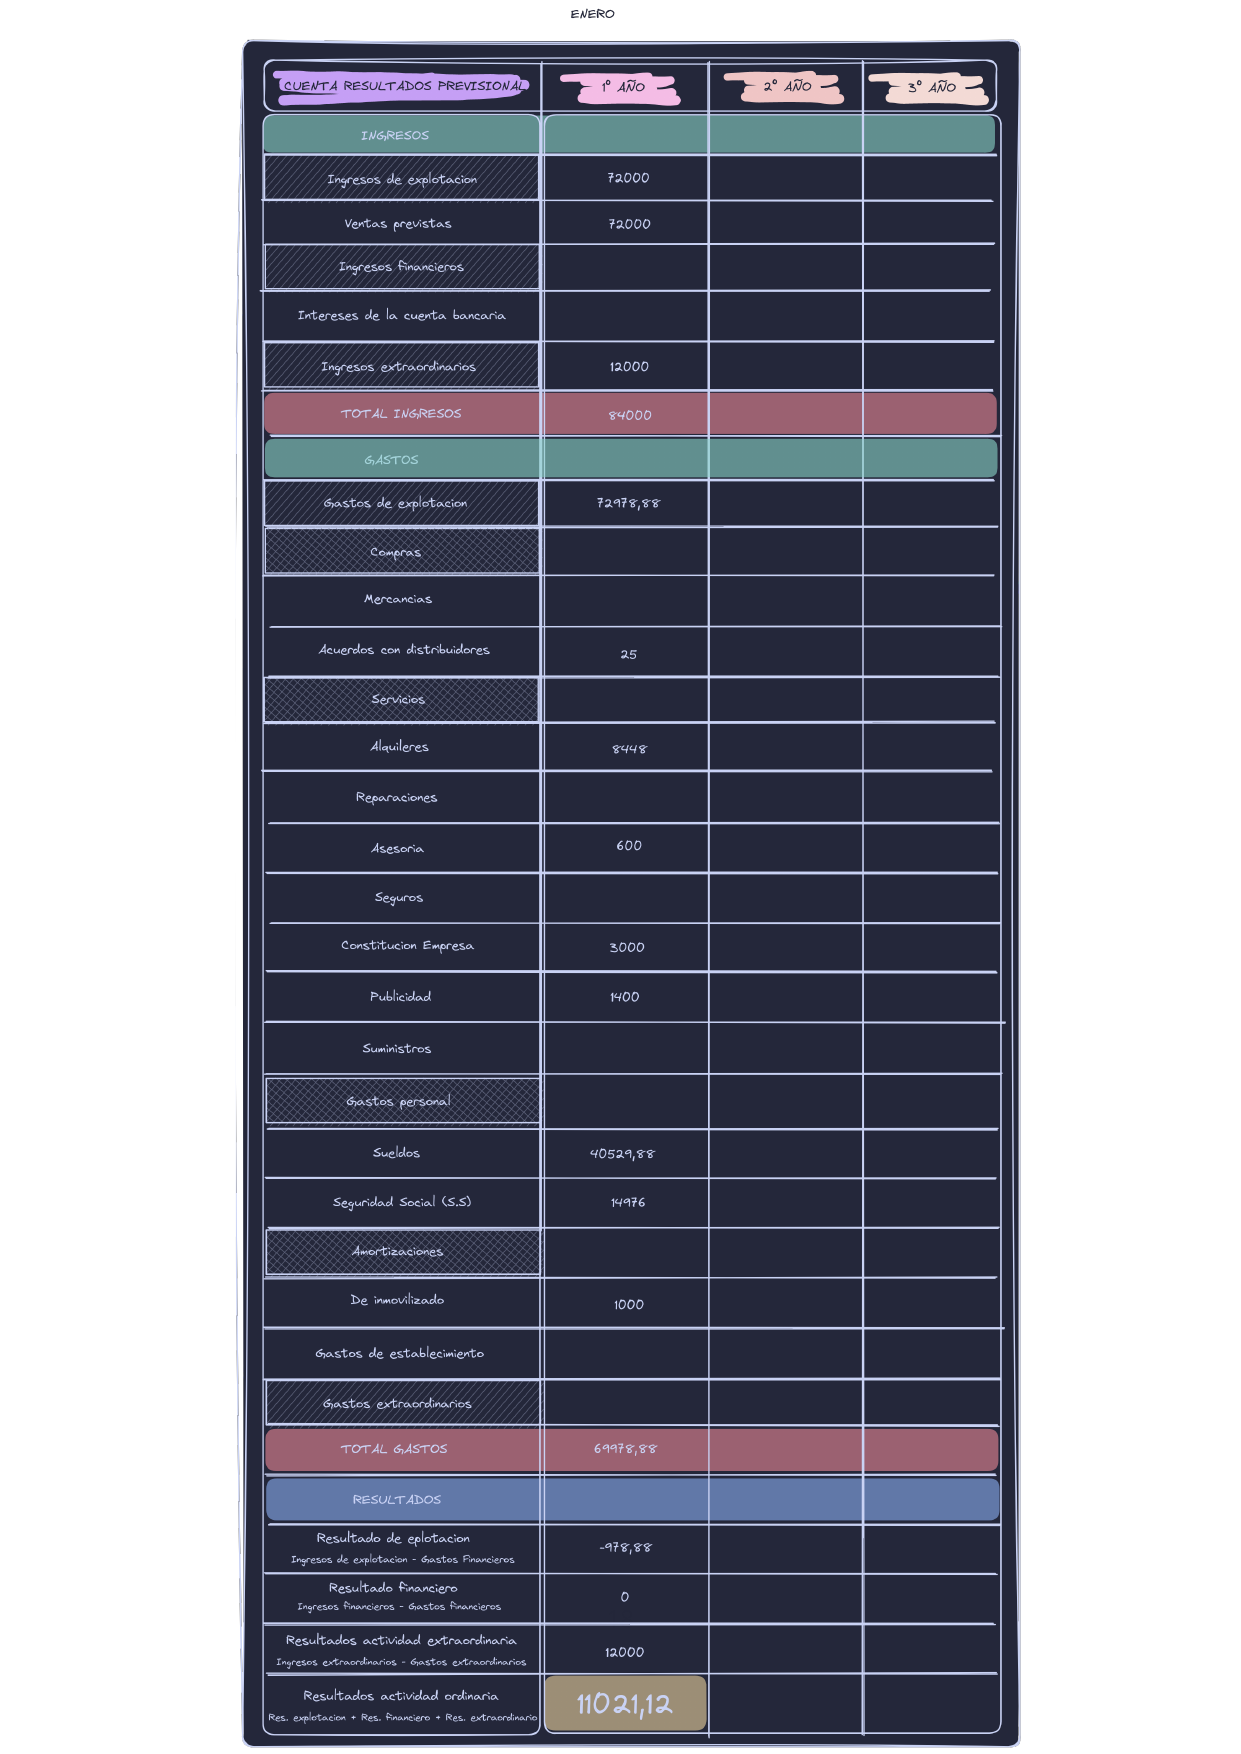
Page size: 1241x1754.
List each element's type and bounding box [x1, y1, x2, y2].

picture [235, 0, 1027, 1754]
